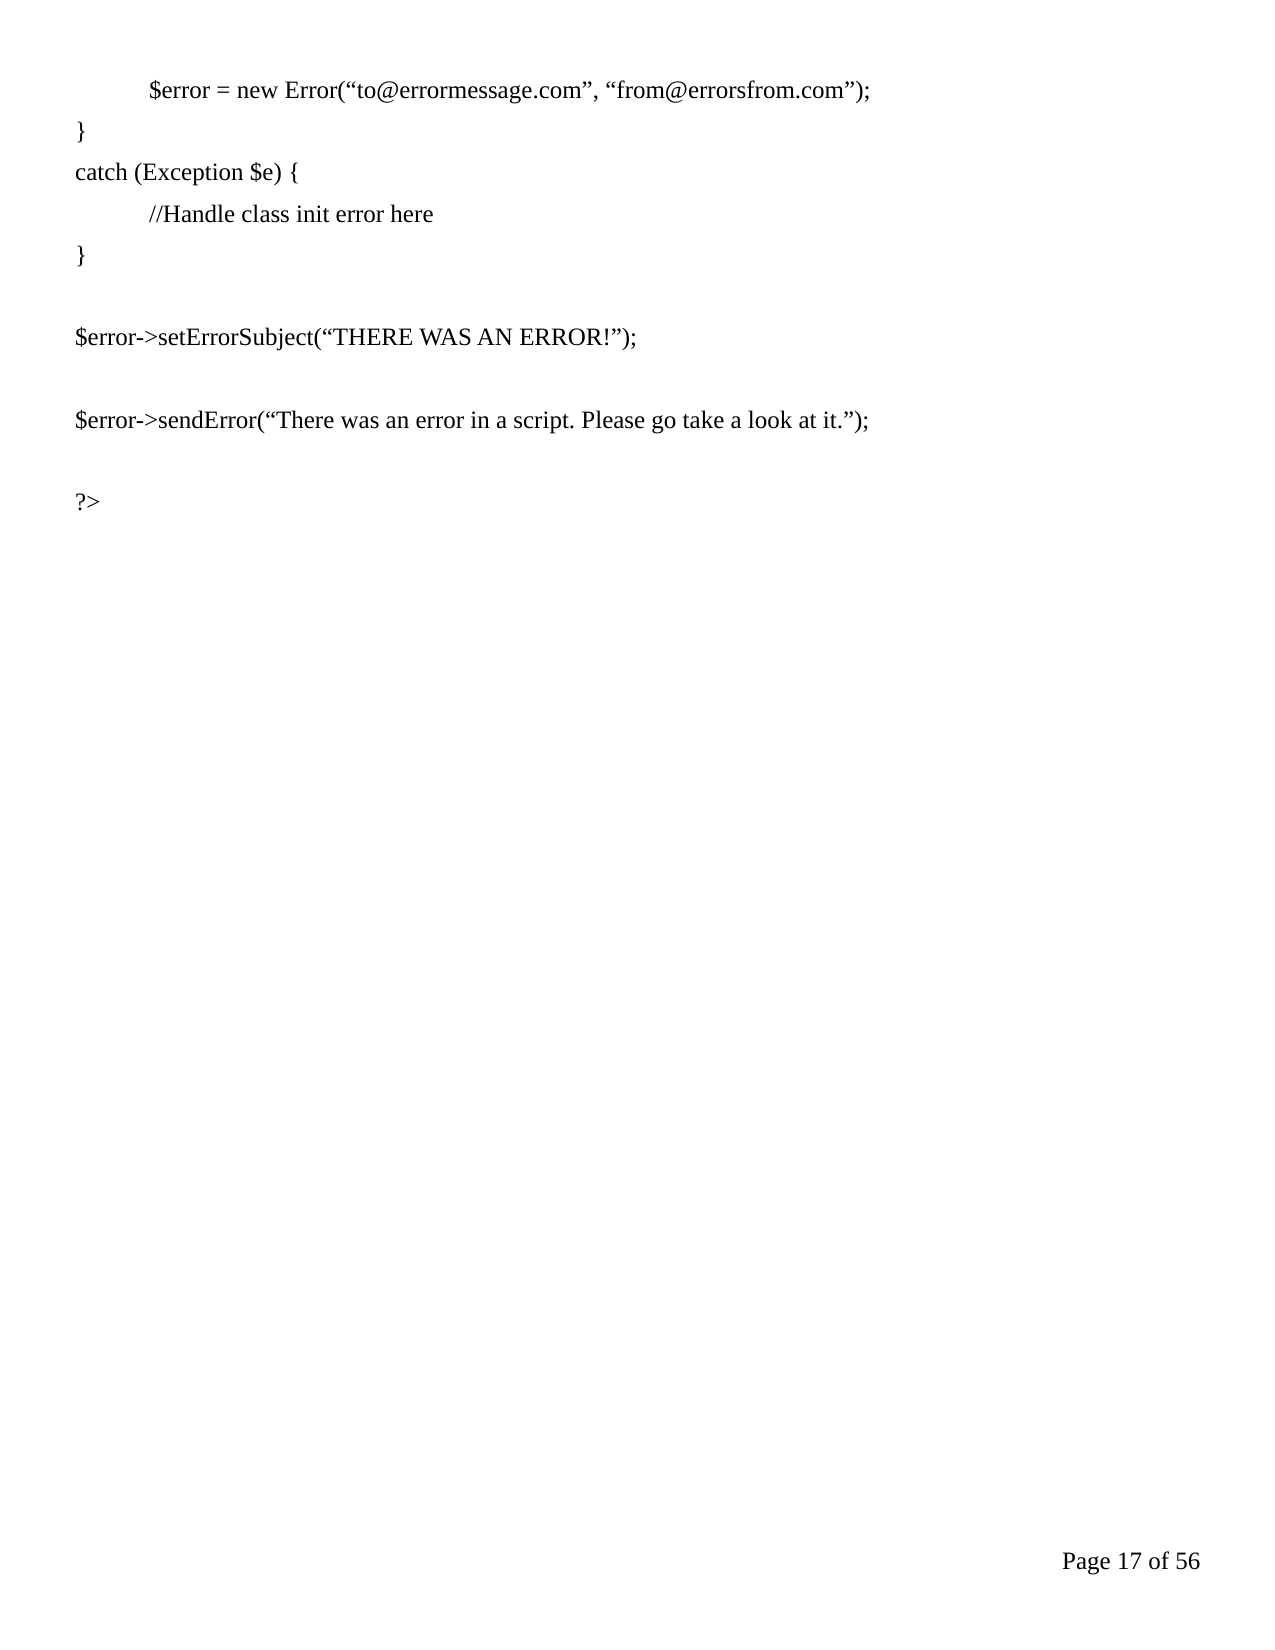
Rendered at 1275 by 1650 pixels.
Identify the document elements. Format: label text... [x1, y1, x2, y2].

text //Handle class init error here [75, 199, 1200, 227]
text $error->sendError(“There was an error in a script. Please go take a look at it.”); [75, 405, 1200, 434]
text $error = new Error(“to@errormessage.com”, “from@errorsfrom.com”); [75, 75, 1200, 104]
text $error->setErrorSubject(“THERE WAS AN ERROR!”); [75, 322, 1200, 351]
text ?> [75, 487, 1200, 516]
text catch (Exception $e) { [75, 157, 1200, 186]
text } [75, 240, 1200, 269]
text } [75, 116, 1200, 145]
